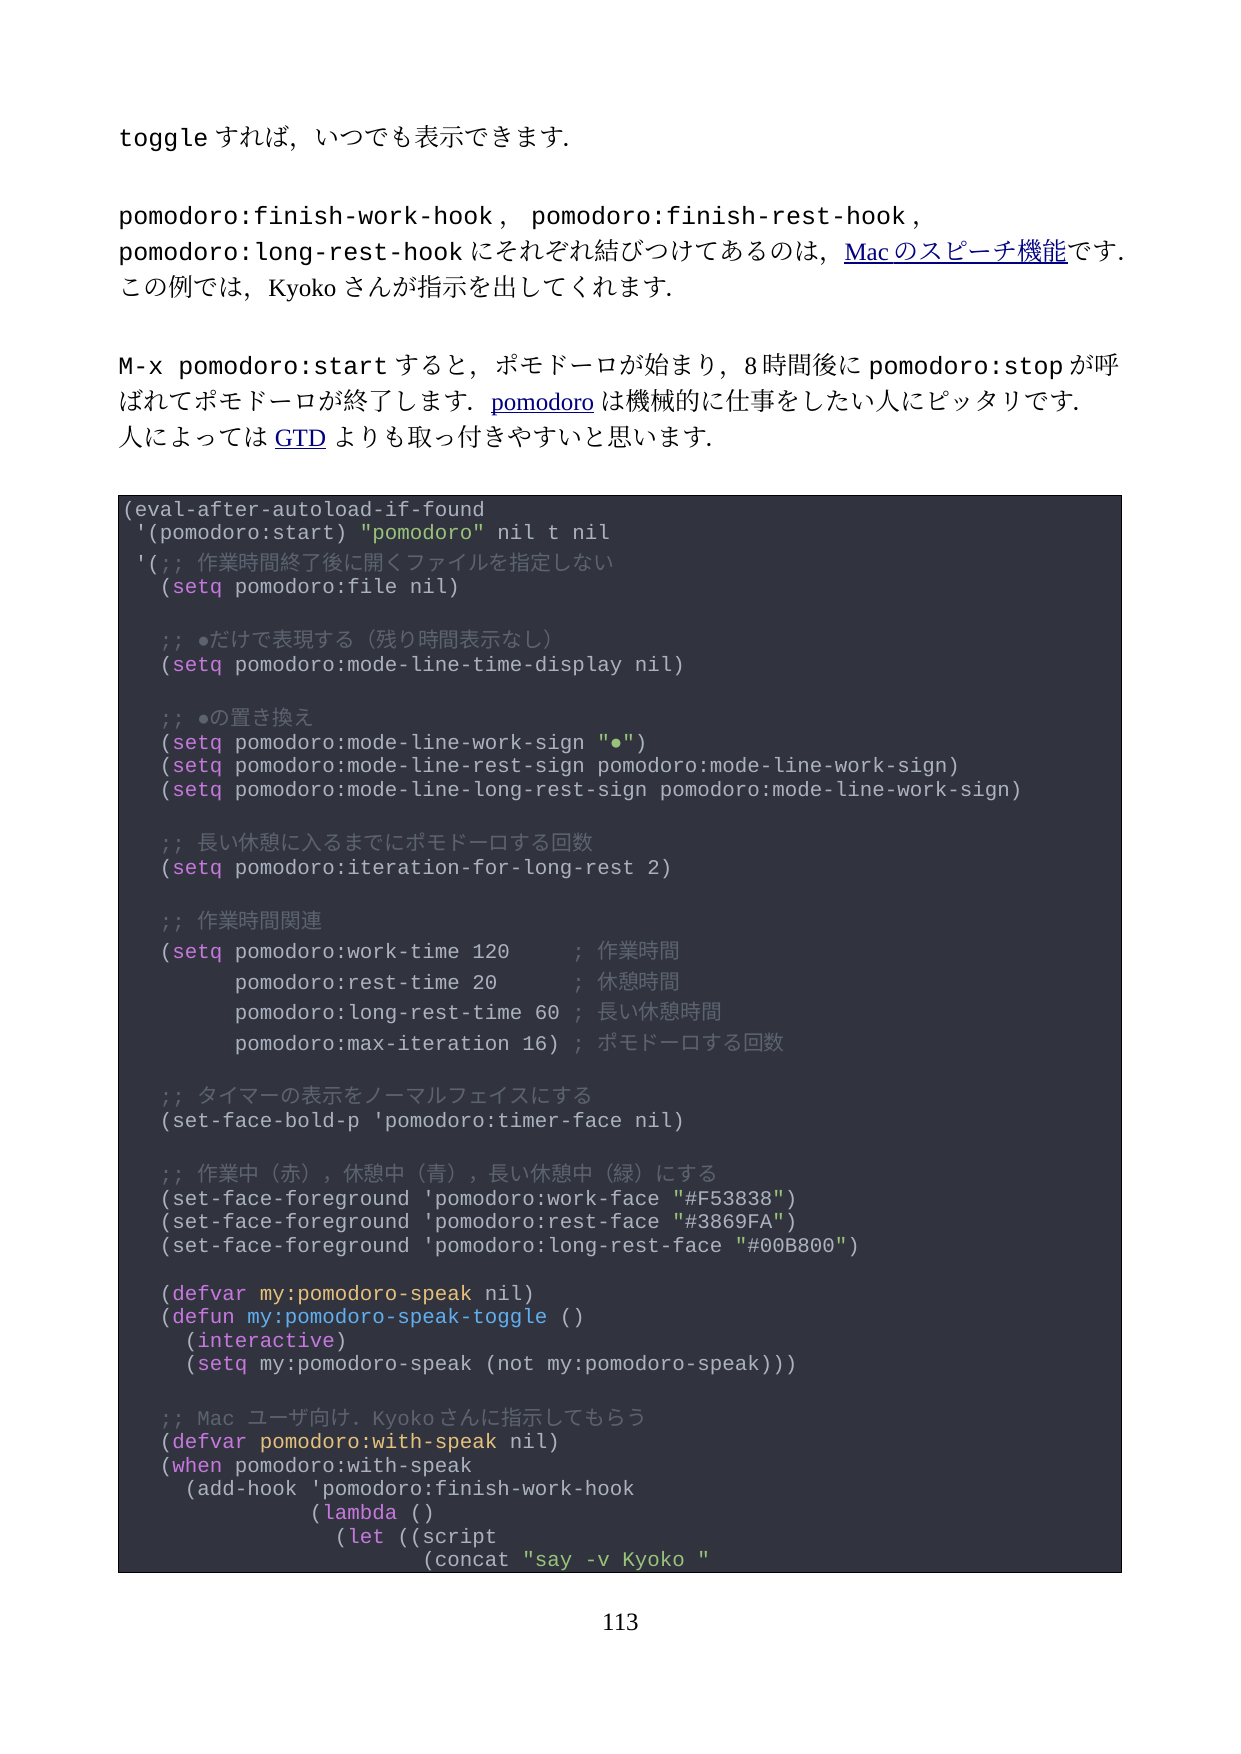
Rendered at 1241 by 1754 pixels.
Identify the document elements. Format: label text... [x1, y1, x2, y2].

text toggle すれば，いつでも表示できます． [118, 118, 1122, 183]
text (let ((script [119, 1522, 1121, 1545]
text (defvar pomodoro:with-speak nil) [119, 1427, 1121, 1451]
text (add-hook 'pomodoro:finish-work-hook [119, 1474, 1121, 1498]
text pomodoro:finish-work-hook ， pomodoro:finish-rest-hook ， pomodoro:long-rest-hook にそれぞれ結びつけてあるのは，Macのスピーチ機能です．この例では，Kyoko さんが指示を出してくれます． [118, 196, 1122, 333]
text '(pomodoro:start) "pomodoro" nil t nil [119, 518, 1121, 542]
text ;; ●の置き換え [119, 697, 1121, 728]
text '(;; 作業時間終了後に開くファイルを指定しない [119, 542, 1121, 572]
text (setq my:pomodoro-speak (not my:pomodoro-speak))) [119, 1349, 1121, 1373]
text ;; 作業中（赤），休憩中（青），長い休憩中（緑）にする [119, 1153, 1121, 1184]
text (set-face-foreground 'pomodoro:work-face "#F53838") [119, 1184, 1121, 1208]
text ;; ●だけで表現する（残り時間表示なし） [119, 620, 1121, 650]
text (interactive) [119, 1326, 1121, 1349]
text pomodoro:rest-time 20 ; 休憩時間 [119, 961, 1121, 991]
text (eval-after-autoload-if-found [119, 496, 1121, 518]
text ;; タイマーの表示をノーマルフェイスにする [119, 1076, 1121, 1106]
text (concat "say -v Kyoko " [119, 1545, 1121, 1572]
text (when pomodoro:with-speak [119, 1451, 1121, 1474]
text ;; 作業時間関連 [119, 900, 1121, 931]
text (set-face-foreground 'pomodoro:rest-face "#3869FA") [119, 1208, 1121, 1231]
text (setq pomodoro:mode-line-rest-sign pomodoro:mode-line-work-sign) [119, 751, 1121, 775]
text (setq pomodoro:mode-line-time-display nil) [119, 650, 1121, 674]
text M-x pomodoro:start すると，ポモドーロが始まり，8時間後に pomodoro:stop が呼ばれてポモドーロが終了します．pomodoro は機械的に仕事をしたい人にピッタリです．人によっては GTD よりも取っ付きやすいと思います． [118, 345, 1122, 482]
text (set-face-bold-p 'pomodoro:timer-face nil) [119, 1106, 1121, 1130]
text pomodoro:max-iteration 16) ; ポモドーロする回数 [119, 1022, 1121, 1052]
text ;; Mac ユーザ向け．Kyokoさんに指示してもらう [119, 1397, 1121, 1427]
text (lambda () [119, 1498, 1121, 1522]
text (setq pomodoro:iteration-for-long-rest 2) [119, 853, 1121, 876]
text pomodoro:long-rest-time 60 ; 長い休憩時間 [119, 991, 1121, 1022]
text (defun my:pomodoro-speak-toggle () [119, 1302, 1121, 1326]
text (setq pomodoro:work-time 120 ; 作業時間 [119, 931, 1121, 961]
text (setq pomodoro:mode-line-work-sign "●") [119, 728, 1121, 751]
text (setq pomodoro:mode-line-long-rest-sign pomodoro:mode-line-work-sign) [119, 775, 1121, 799]
text (set-face-foreground 'pomodoro:long-rest-face "#00B800") [119, 1231, 1121, 1255]
text (setq pomodoro:file nil) [119, 572, 1121, 596]
text (defvar my:pomodoro-speak nil) [119, 1278, 1121, 1302]
text ;; 長い休憩に入るまでにポモドーロする回数 [119, 822, 1121, 853]
